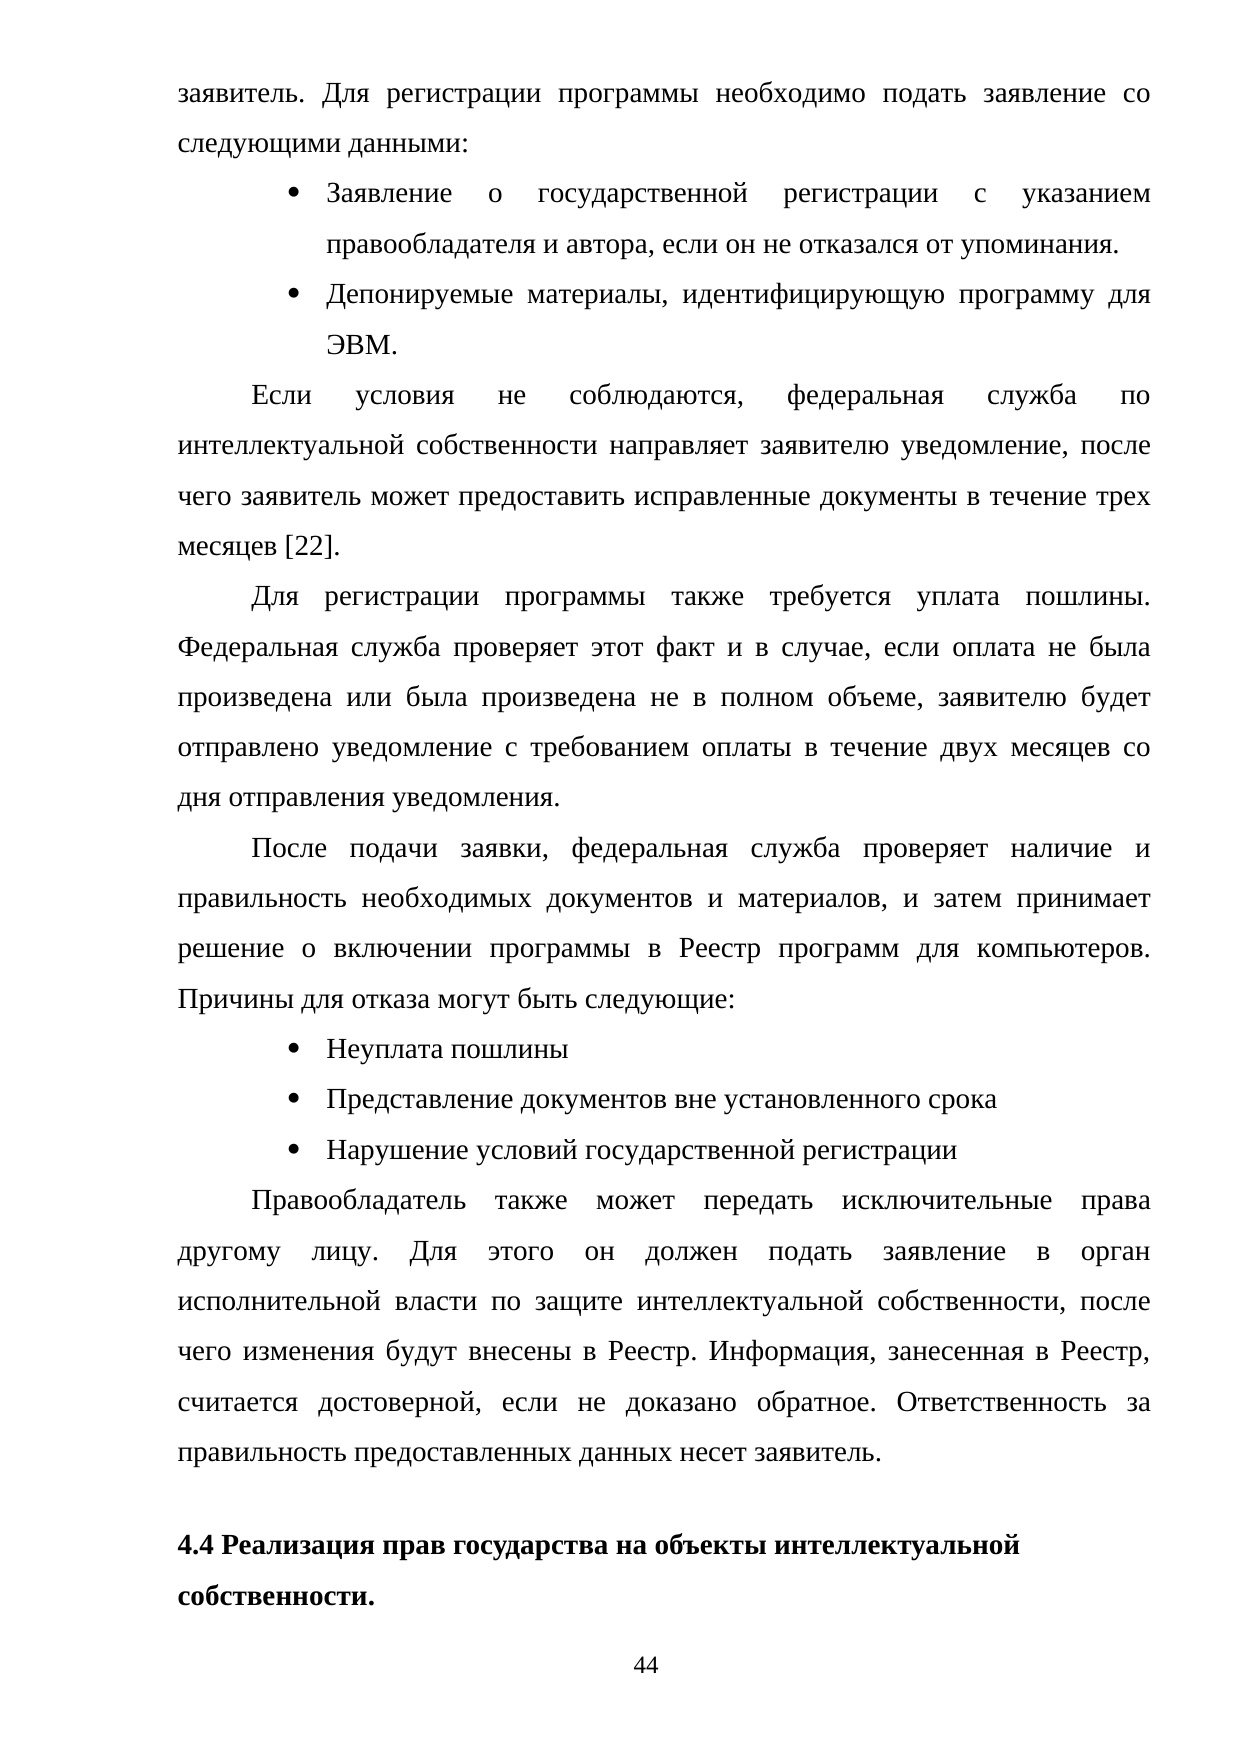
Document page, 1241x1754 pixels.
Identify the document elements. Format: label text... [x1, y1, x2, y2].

list Депонируемые материалы, идентифицирующую программу для ЭВМ. [288, 276, 1152, 360]
text Если условия не соблюдаются, федеральная служба по интеллектуальной собственности направляет заявителю уведомление, после чего заявитель может предоставить исправленные документы в течение трех месяцев [22]. [177, 377, 1152, 562]
text заявитель. Для регистрации программы необходимо подать заявление со следующими данными: [177, 75, 1152, 159]
subtitle 4.4 Реализация прав государства на объекты интеллектуальной собственности. [177, 1527, 1152, 1611]
text Правообладатель также может передать исключительные права другому лицу. Для этого он должен подать заявление в орган исполнительной власти по защите интеллектуальной собственности, после чего изменения будут внесены в Реестр. Информация, занесенная в Реестр, считается достоверной, если не доказано обратное. Ответственность за правильность предоставленных данных несет заявитель. [177, 1182, 1152, 1467]
list Представление документов вне установленного срока [288, 1082, 1152, 1115]
list Неуплата пошлины [288, 1031, 1152, 1065]
text Для регистрации программы также требуется уплата пошлины. Федеральная служба проверяет этот факт и в случае, если оплата не была произведена или была произведена не в полном объеме, заявителю будет отправлено уведомление с требованием оплаты в течение двух месяцев со дня отправления уведомления. [177, 578, 1152, 813]
text После подачи заявки, федеральная служба проверяет наличие и правильность необходимых документов и материалов, и затем принимает решение о включении программы в Реестр программ для компьютеров. Причины для отказа могут быть следующие: [177, 830, 1152, 1014]
list Заявление о государственной регистрации с указанием правообладателя и автора, если он не отказался от упоминания. [288, 176, 1152, 259]
list Нарушение условий государственной регистрации [288, 1132, 1152, 1166]
